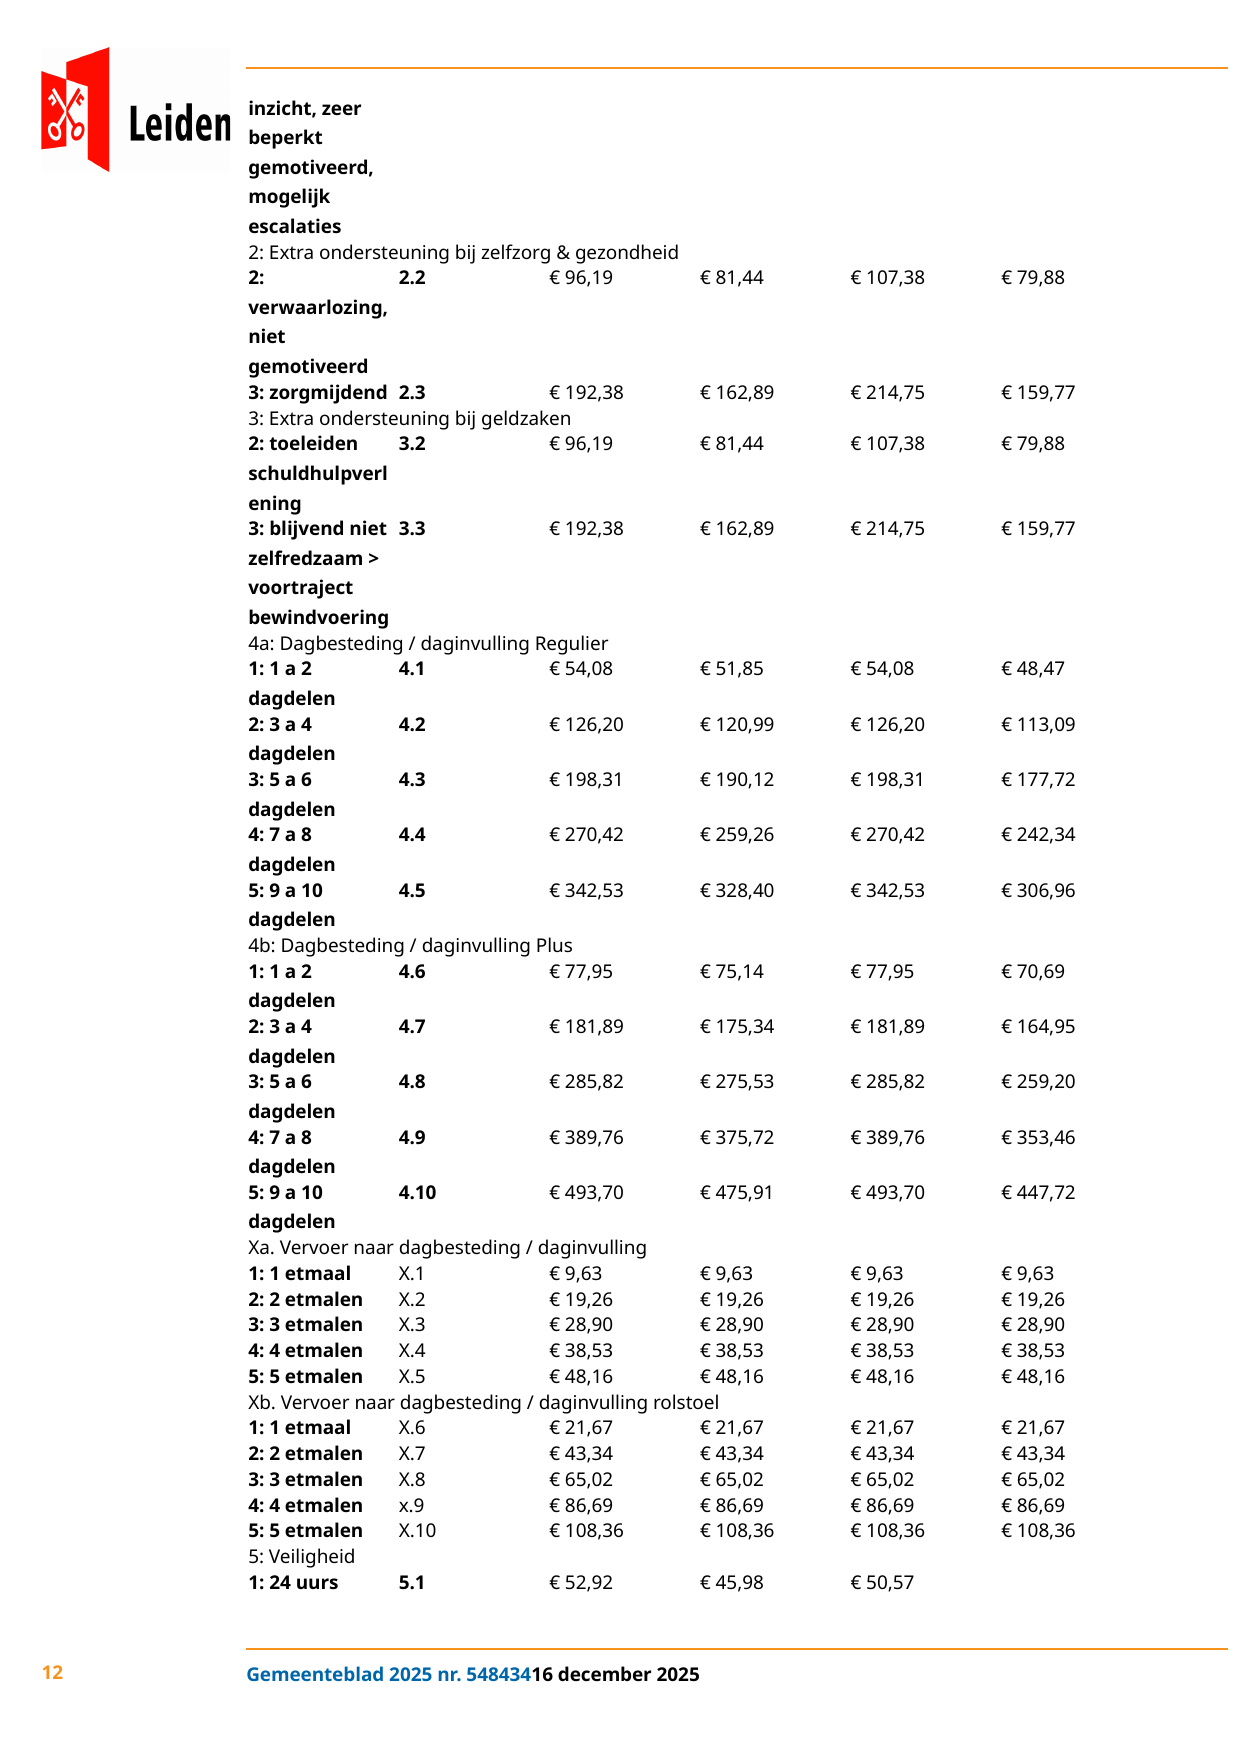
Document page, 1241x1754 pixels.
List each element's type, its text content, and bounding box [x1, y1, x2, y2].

table_cell € 54,08 [850, 656, 1001, 711]
table_cell 4.5 [399, 877, 549, 932]
table_cell € 86,69 [850, 1492, 1001, 1517]
table_cell € 375,72 [700, 1124, 850, 1179]
table_cell € 65,02 [1001, 1466, 1152, 1492]
table_cell € 447,72 [1001, 1179, 1152, 1234]
table_cell € 113,09 [1001, 711, 1152, 766]
table_cell € 9,63 [850, 1260, 1001, 1286]
table_cell 4: 7 a 8 dagdelen [248, 1124, 398, 1179]
table_cell 4.9 [399, 1124, 549, 1179]
table_cell € 342,53 [549, 877, 700, 932]
table_cell € 389,76 [549, 1124, 700, 1179]
table_cell 2: toeleiden schuldhulpverlening [248, 431, 398, 515]
table_cell € 51,85 [700, 656, 850, 711]
table_cell [700, 95, 850, 239]
table_cell [399, 95, 549, 239]
table_cell x.9 [399, 1492, 549, 1517]
table_cell 4a: Dagbesteding / daginvulling Regulier [248, 630, 1152, 656]
table_cell Xb. Vervoer naar dagbesteding / daginvulling rolstoel [248, 1389, 1152, 1414]
table_cell X.2 [399, 1286, 549, 1312]
table_cell € 306,96 [1001, 877, 1152, 932]
table_cell € 493,70 [549, 1179, 700, 1234]
table_cell € 54,08 [549, 656, 700, 711]
table_cell € 126,20 [850, 711, 1001, 766]
table_cell € 65,02 [700, 1466, 850, 1492]
table_cell € 96,19 [549, 431, 700, 515]
table_cell € 21,67 [1001, 1415, 1152, 1440]
table_cell [1001, 95, 1152, 239]
table_cell € 108,36 [850, 1518, 1001, 1543]
table_cell 2.3 [399, 379, 549, 405]
table_cell 4: 4 etmalen [248, 1338, 398, 1363]
table_cell X.7 [399, 1440, 549, 1466]
table_cell € 28,90 [549, 1312, 700, 1337]
table_cell € 192,38 [549, 515, 700, 630]
table_cell € 45,98 [700, 1569, 850, 1595]
table_cell € 48,16 [850, 1363, 1001, 1389]
table_cell 3.3 [399, 515, 549, 630]
table_cell € 38,53 [549, 1338, 700, 1363]
table_cell [850, 95, 1001, 239]
table_cell 4.2 [399, 711, 549, 766]
table_cell € 19,26 [549, 1286, 700, 1312]
table_cell € 19,26 [700, 1286, 850, 1312]
table_cell € 21,67 [850, 1415, 1001, 1440]
table_cell € 48,47 [1001, 656, 1152, 711]
table_cell 2: Extra ondersteuning bij zelfzorg & gezondheid [248, 239, 1152, 264]
table_cell € 285,82 [549, 1069, 700, 1124]
table_cell € 43,34 [700, 1440, 850, 1466]
table_cell € 19,26 [850, 1286, 1001, 1312]
table_cell € 86,69 [700, 1492, 850, 1517]
table_cell € 86,69 [549, 1492, 700, 1517]
table_cell € 159,77 [1001, 379, 1152, 405]
table_cell 4.6 [399, 958, 549, 1013]
table_cell 3.2 [399, 431, 549, 515]
table_cell € 353,46 [1001, 1124, 1152, 1179]
table_cell € 242,34 [1001, 822, 1152, 877]
table_cell inzicht, zeer beperkt gemotiveerd, mogelijk escalaties [248, 95, 398, 239]
table_cell € 48,16 [1001, 1363, 1152, 1389]
table_cell € 190,12 [700, 766, 850, 822]
table_cell € 38,53 [700, 1338, 850, 1363]
table_cell Xa. Vervoer naar dagbesteding / daginvulling [248, 1235, 1152, 1260]
table_cell € 342,53 [850, 877, 1001, 932]
table_cell € 107,38 [850, 265, 1001, 379]
table_cell € 65,02 [549, 1466, 700, 1492]
table_cell 5: Veiligheid [248, 1543, 1152, 1569]
table_cell € 9,63 [700, 1260, 850, 1286]
table_cell € 475,91 [700, 1179, 850, 1234]
table_cell € 52,92 [549, 1569, 700, 1595]
table_cell € 77,95 [850, 958, 1001, 1013]
table_cell 4: 7 a 8 dagdelen [248, 822, 398, 877]
table_cell € 120,99 [700, 711, 850, 766]
table_cell € 177,72 [1001, 766, 1152, 822]
table_cell € 126,20 [549, 711, 700, 766]
table_cell [549, 95, 700, 239]
table_cell 3: 3 etmalen [248, 1466, 398, 1492]
table_cell 2: 2 etmalen [248, 1286, 398, 1312]
table_cell 4.7 [399, 1013, 549, 1068]
table_cell X.3 [399, 1312, 549, 1337]
table_cell € 28,90 [850, 1312, 1001, 1337]
table_cell X.1 [399, 1260, 549, 1286]
table_cell € 108,36 [549, 1518, 700, 1543]
picture [41, 47, 231, 172]
table_cell € 270,42 [549, 822, 700, 877]
table_cell € 86,69 [1001, 1492, 1152, 1517]
table_cell 2.2 [399, 265, 549, 379]
table_cell € 9,63 [549, 1260, 700, 1286]
table_cell € 81,44 [700, 431, 850, 515]
table_cell € 198,31 [549, 766, 700, 822]
table_cell € 181,89 [850, 1013, 1001, 1068]
table_cell € 38,53 [1001, 1338, 1152, 1363]
table_cell € 19,26 [1001, 1286, 1152, 1312]
table_cell € 285,82 [850, 1069, 1001, 1124]
table_cell € 81,44 [700, 265, 850, 379]
table_cell € 108,36 [1001, 1518, 1152, 1543]
table_cell € 175,34 [700, 1013, 850, 1068]
table_cell € 48,16 [700, 1363, 850, 1389]
table_cell € 28,90 [700, 1312, 850, 1337]
table_cell 1: 1 a 2 dagdelen [248, 656, 398, 711]
table_cell X.8 [399, 1466, 549, 1492]
table_cell € 21,67 [549, 1415, 700, 1440]
table_cell 3: zorgmijdend [248, 379, 398, 405]
table_cell € 328,40 [700, 877, 850, 932]
table_cell € 162,89 [700, 379, 850, 405]
table_cell 4: 4 etmalen [248, 1492, 398, 1517]
table_cell € 9,63 [1001, 1260, 1152, 1286]
table_cell € 77,95 [549, 958, 700, 1013]
table_cell 4.8 [399, 1069, 549, 1124]
table_cell 3: Extra ondersteuning bij geldzaken [248, 405, 1152, 431]
table_cell € 214,75 [850, 379, 1001, 405]
table_cell 2: 3 a 4 dagdelen [248, 1013, 398, 1068]
table_cell € 96,19 [549, 265, 700, 379]
table_cell X.10 [399, 1518, 549, 1543]
table_cell 2: 2 etmalen [248, 1440, 398, 1466]
table_cell 5: 5 etmalen [248, 1518, 398, 1543]
table_cell € 43,34 [1001, 1440, 1152, 1466]
table_cell 3: 5 a 6 dagdelen [248, 766, 398, 822]
table_cell 2: 3 a 4 dagdelen [248, 711, 398, 766]
table_cell € 181,89 [549, 1013, 700, 1068]
table_cell € 164,95 [1001, 1013, 1152, 1068]
table_cell X.5 [399, 1363, 549, 1389]
table_cell 5.1 [399, 1569, 549, 1595]
table_cell € 275,53 [700, 1069, 850, 1124]
table_cell [1001, 1569, 1152, 1595]
table_cell 1: 1 a 2 dagdelen [248, 958, 398, 1013]
table_cell 4.10 [399, 1179, 549, 1234]
table_cell 4.4 [399, 822, 549, 877]
table_cell € 38,53 [850, 1338, 1001, 1363]
table_cell € 107,38 [850, 431, 1001, 515]
table_cell € 48,16 [549, 1363, 700, 1389]
table_cell 2: verwaarlozing, niet gemotiveerd [248, 265, 398, 379]
table_cell 3: 5 a 6 dagdelen [248, 1069, 398, 1124]
table_cell € 159,77 [1001, 515, 1152, 630]
table_cell 3: blijvend niet zelfredzaam > voortraject bewindvoering [248, 515, 398, 630]
table_cell € 43,34 [850, 1440, 1001, 1466]
table_cell € 75,14 [700, 958, 850, 1013]
table_cell 3: 3 etmalen [248, 1312, 398, 1337]
table_cell € 79,88 [1001, 265, 1152, 379]
table_cell € 259,20 [1001, 1069, 1152, 1124]
table_cell X.6 [399, 1415, 549, 1440]
table_cell € 214,75 [850, 515, 1001, 630]
table_cell 5: 9 a 10 dagdelen [248, 1179, 398, 1234]
table_cell 4.3 [399, 766, 549, 822]
table_cell € 259,26 [700, 822, 850, 877]
table_cell € 21,67 [700, 1415, 850, 1440]
table_cell € 162,89 [700, 515, 850, 630]
table_cell 5: 9 a 10 dagdelen [248, 877, 398, 932]
table_cell € 389,76 [850, 1124, 1001, 1179]
table_cell € 43,34 [549, 1440, 700, 1466]
table_cell 4.1 [399, 656, 549, 711]
table_cell € 65,02 [850, 1466, 1001, 1492]
table_cell € 28,90 [1001, 1312, 1152, 1337]
table_cell 5: 5 etmalen [248, 1363, 398, 1389]
table_cell X.4 [399, 1338, 549, 1363]
table_cell € 50,57 [850, 1569, 1001, 1595]
table_cell 1: 1 etmaal [248, 1260, 398, 1286]
table_cell € 192,38 [549, 379, 700, 405]
table_cell 4b: Dagbesteding / daginvulling Plus [248, 932, 1152, 958]
table_cell € 198,31 [850, 766, 1001, 822]
table_cell € 70,69 [1001, 958, 1152, 1013]
table_cell 1: 1 etmaal [248, 1415, 398, 1440]
table_cell € 108,36 [700, 1518, 850, 1543]
table_cell € 270,42 [850, 822, 1001, 877]
table_cell € 79,88 [1001, 431, 1152, 515]
table_cell € 493,70 [850, 1179, 1001, 1234]
table_cell 1: 24 uurs [248, 1569, 398, 1595]
